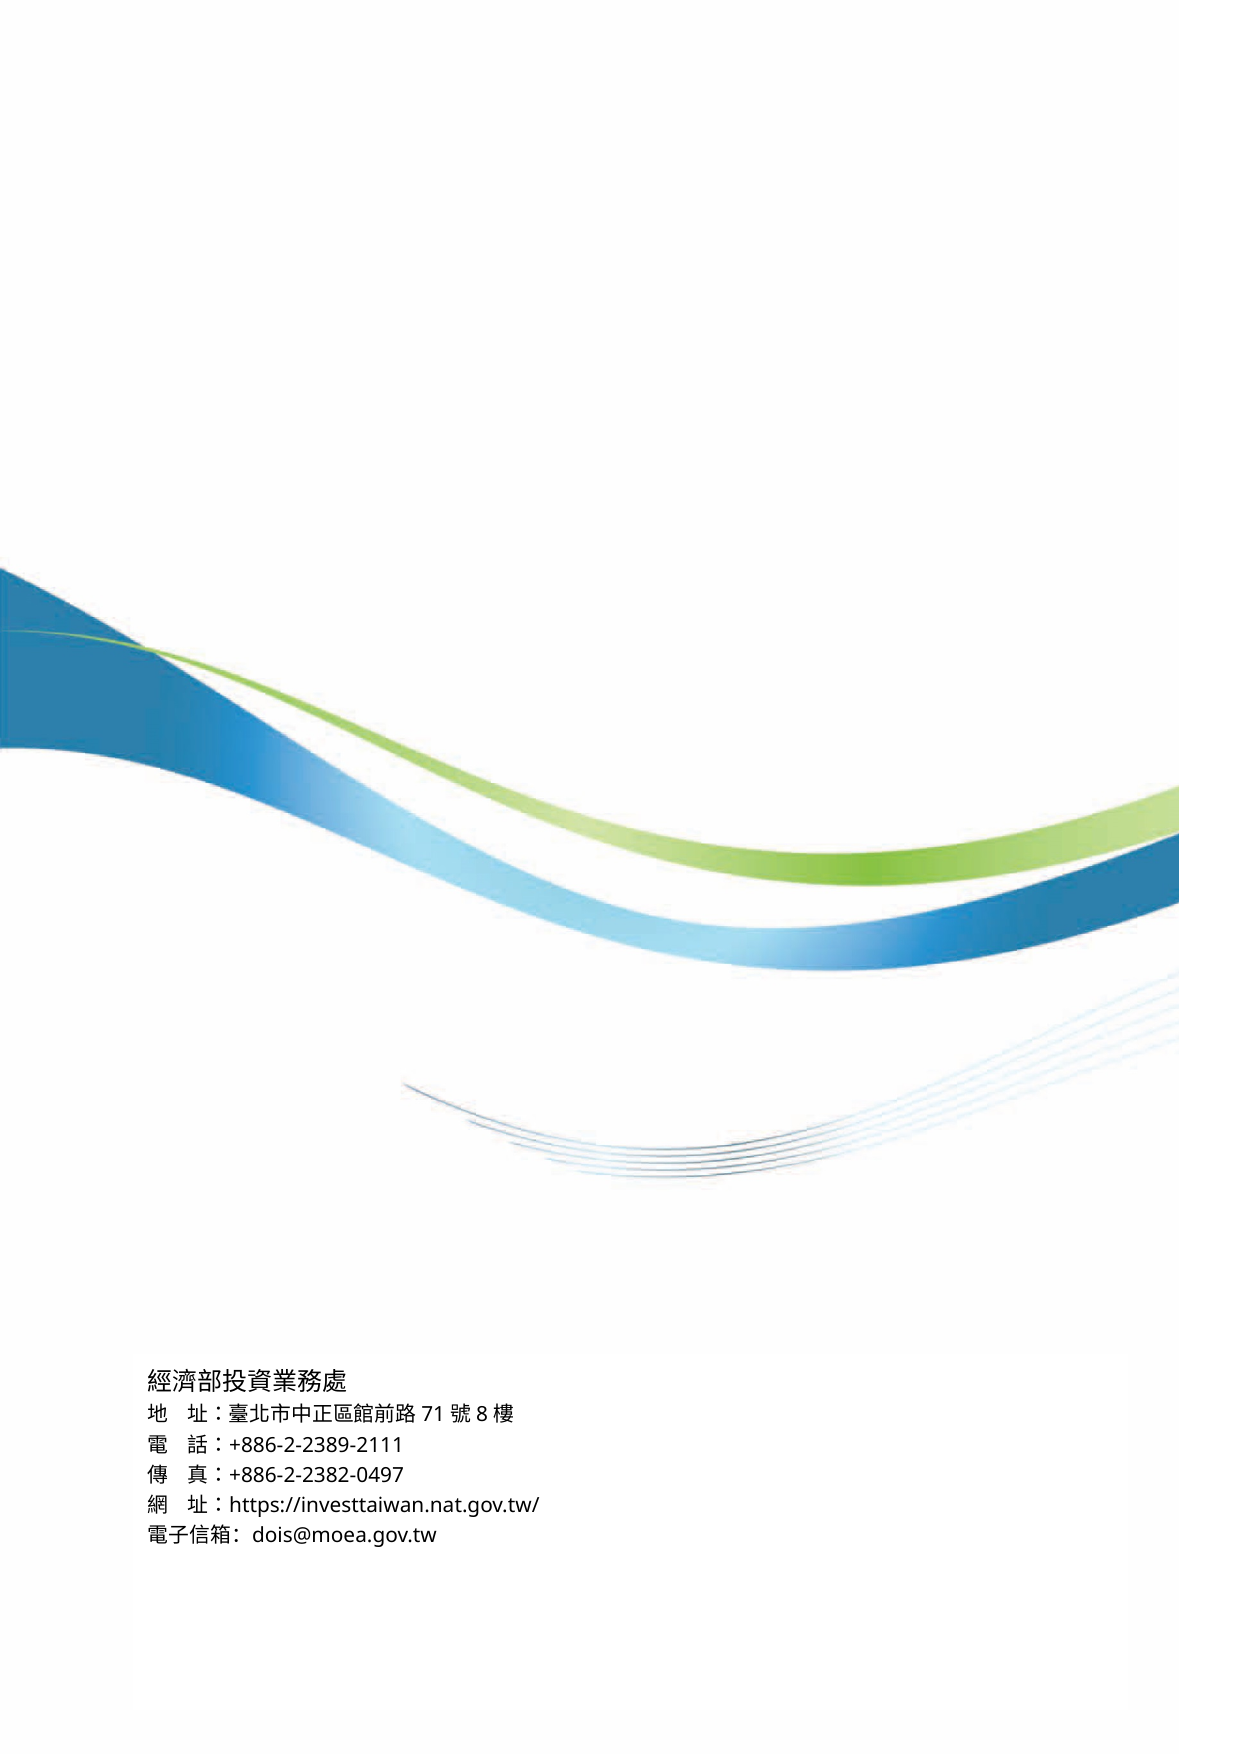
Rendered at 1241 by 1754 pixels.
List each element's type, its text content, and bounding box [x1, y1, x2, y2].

picture [0, 0, 1179, 1754]
text 電子信箱：dois@moea.gov.tw [148, 1519, 1113, 1549]
text 電 話：+886-2-2389-2111 [148, 1428, 1113, 1458]
text 經濟部投資業務處 [148, 1361, 1113, 1397]
text 傳 真：+886-2-2382-0497 [148, 1458, 1113, 1488]
text 地 址：臺北市中正區館前路 71 號 8 樓 [148, 1397, 1113, 1428]
text 網 址：https://investtaiwan.nat.gov.tw/ [148, 1488, 1113, 1519]
